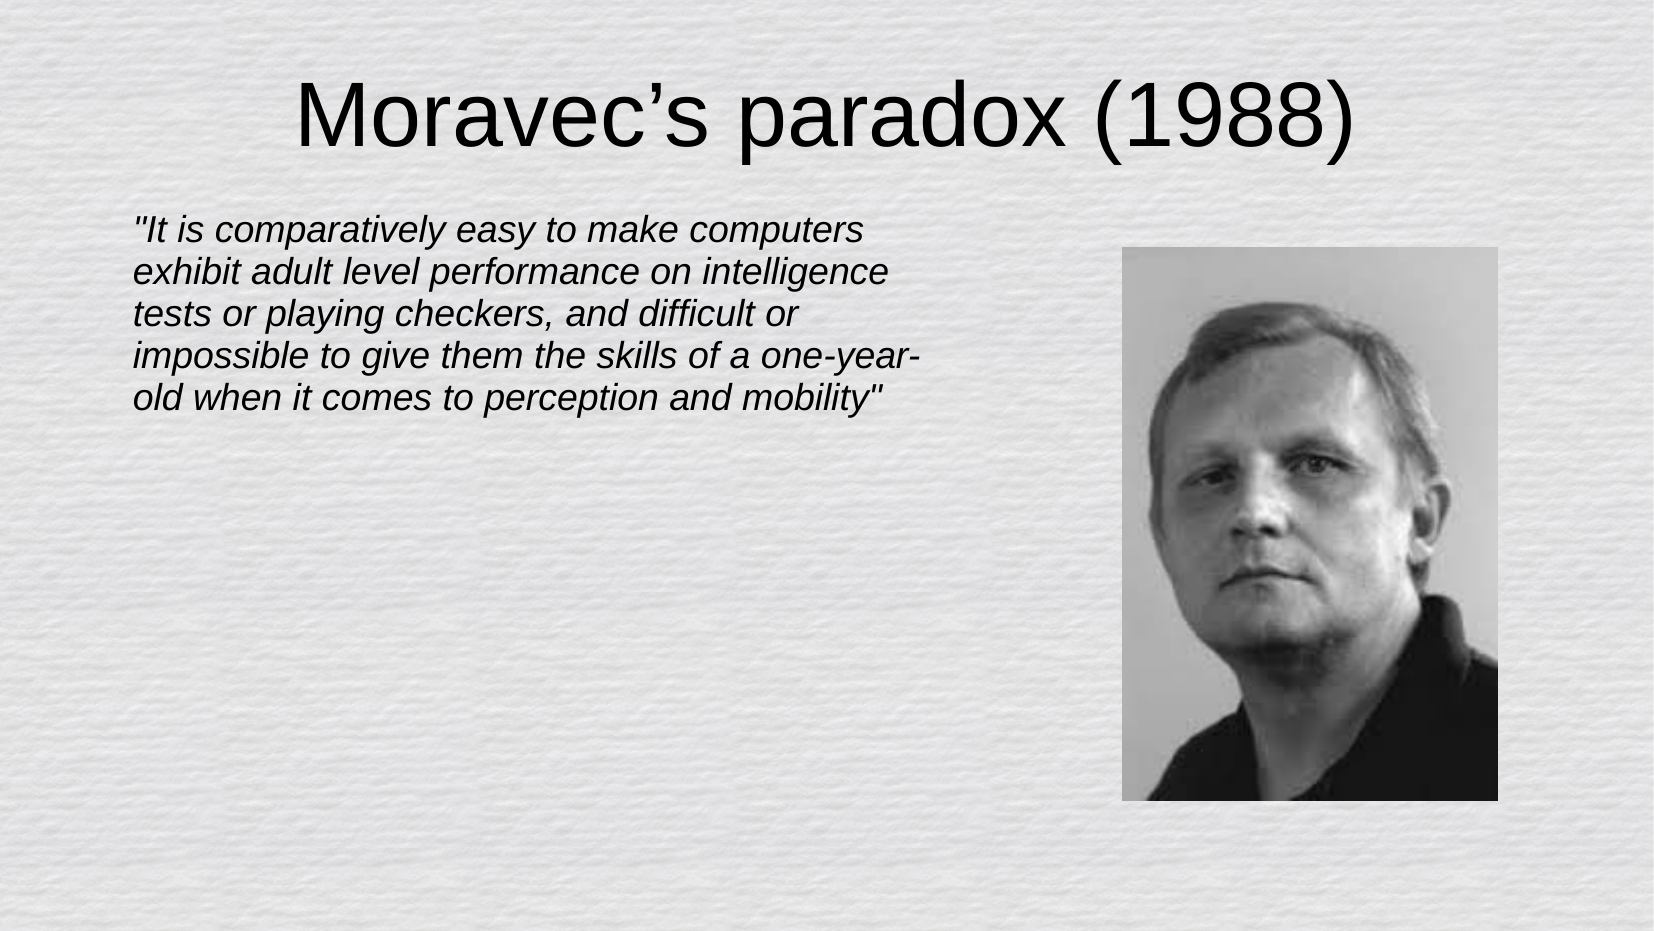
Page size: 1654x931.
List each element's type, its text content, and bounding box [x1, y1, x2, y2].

picture [0, 0, 1654, 931]
list "It is comparatively easy to make computers exhibit adult level performance on intelligence tests or playing checkers, and difficult or impossible to give them the skills of a one-year-old when it comes to perception and mobility" [47, 200, 969, 874]
title Moravec’s paradox (1988) [82, 37, 1571, 193]
